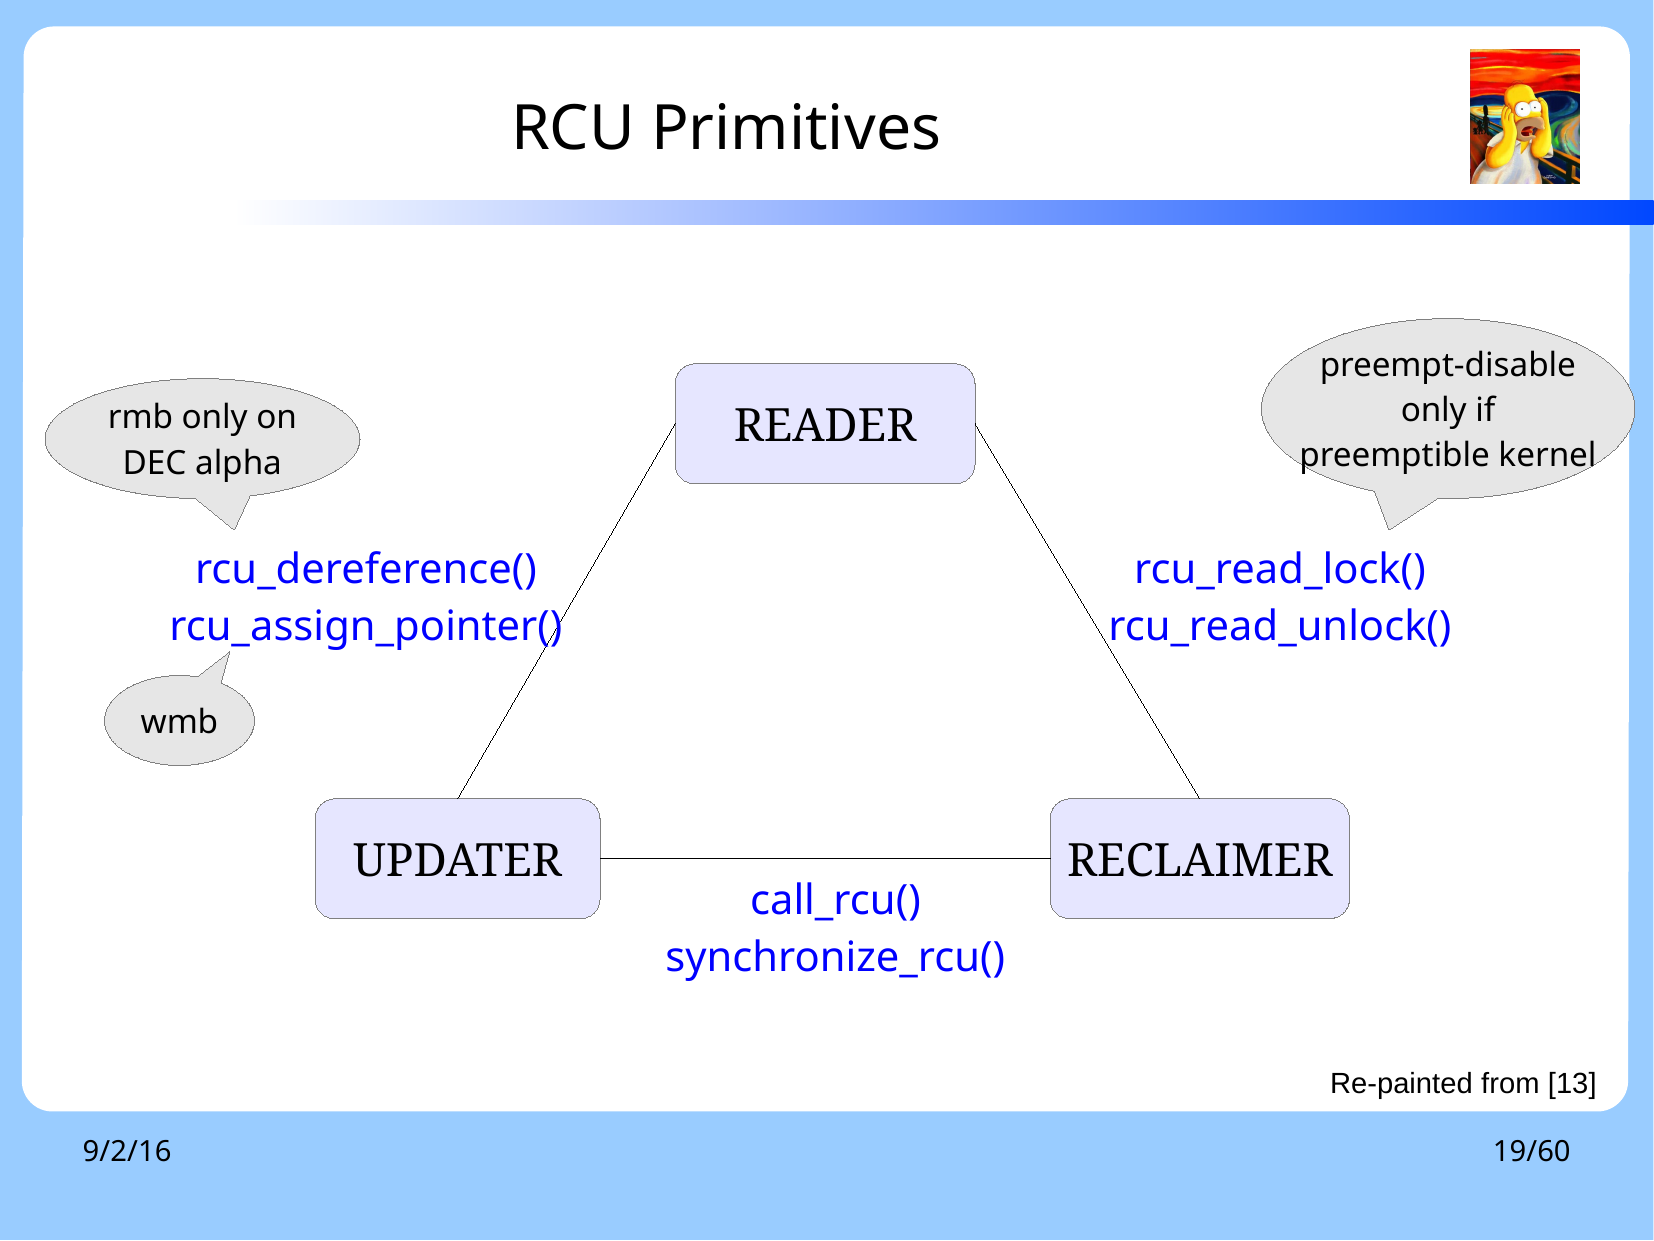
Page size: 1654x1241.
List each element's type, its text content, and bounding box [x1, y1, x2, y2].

text_box rcu_read_lock() rcu_read_unlock() [1093, 531, 1462, 647]
picture [1470, 49, 1580, 184]
text_box call_rcu() synchronize_rcu() [650, 862, 1012, 978]
text_box rcu_dereference() rcu_assign_pointer() [154, 531, 564, 647]
text_box preempt-disable only if preemptible kernel [1261, 318, 1635, 530]
title RCU Primitives [82, 49, 1371, 201]
text_box Re-painted from [13] [1315, 1060, 1627, 1108]
text_box UPDATER [315, 798, 601, 919]
text_box READER [675, 363, 976, 484]
text_box wmb [104, 651, 255, 766]
text_box RECLAIMER [1050, 798, 1350, 919]
text_box rmb only on DEC alpha [45, 378, 361, 530]
